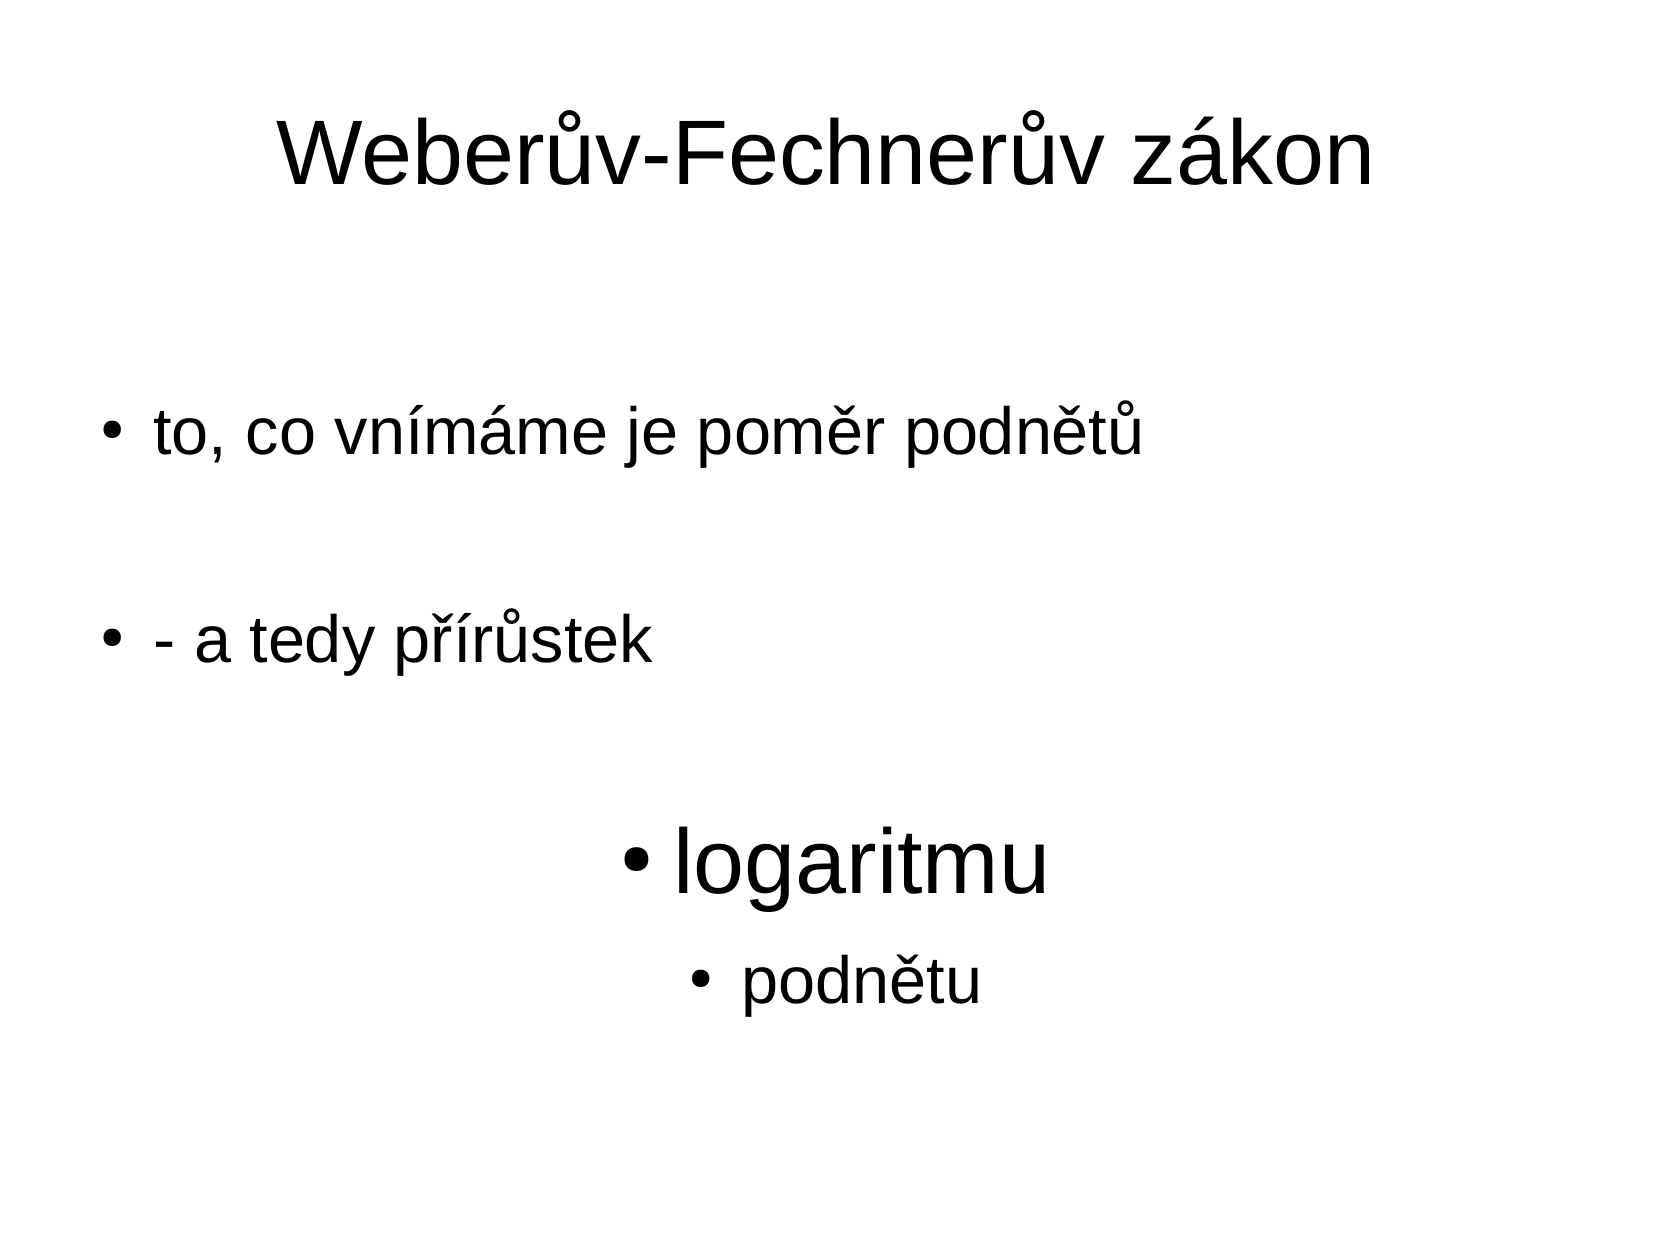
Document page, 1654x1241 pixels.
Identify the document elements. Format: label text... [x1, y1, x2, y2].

title Weberův-Fechnerův zákon [82, 23, 1571, 283]
list to, co vnímáme je poměr podnětů - a tedy přírůstek logaritmu podnětu [82, 289, 1571, 1108]
